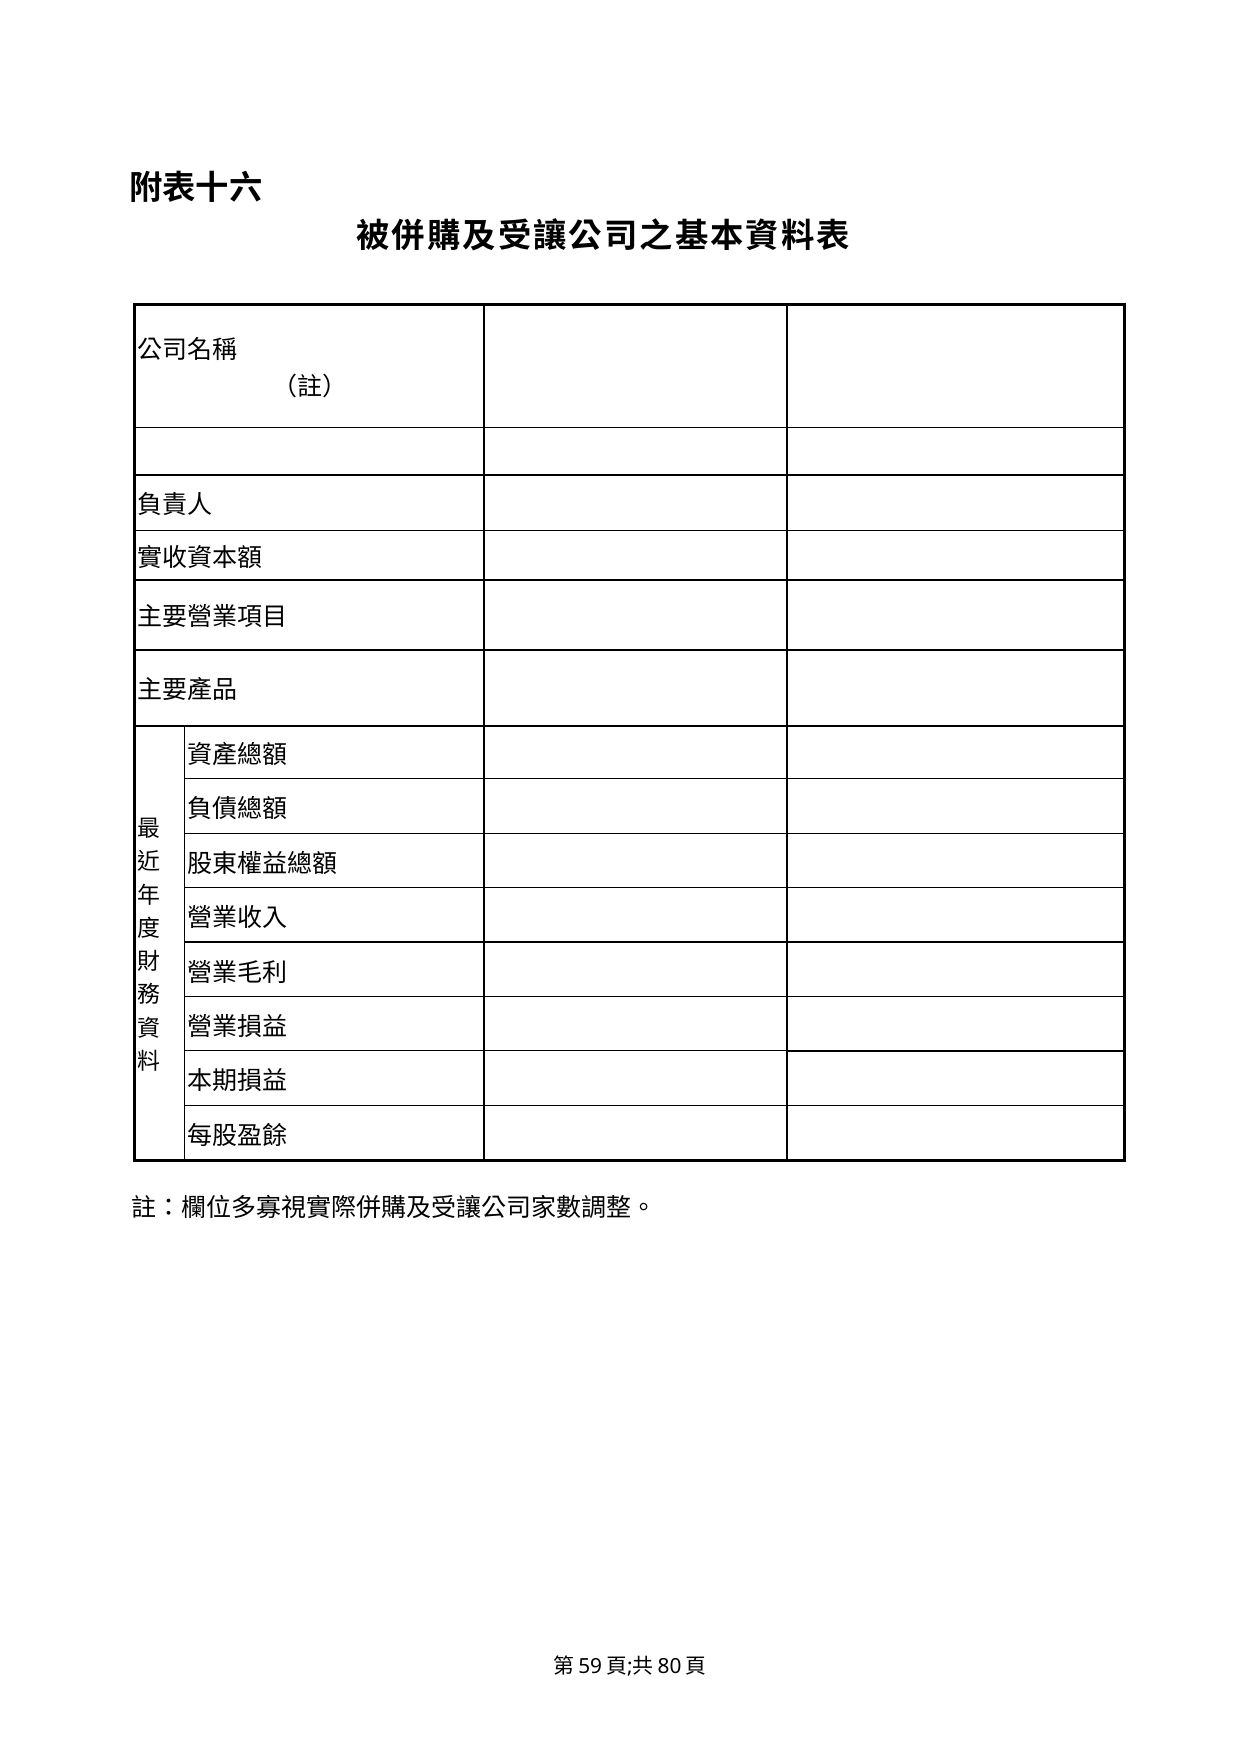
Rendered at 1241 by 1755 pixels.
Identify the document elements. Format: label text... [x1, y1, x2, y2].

table_cell [485, 476, 786, 530]
table_cell [485, 581, 786, 649]
text 註：欄位多寡視實際併購及受讓公司家數調整。 [131, 1187, 1128, 1224]
table_cell 主要產品 [136, 651, 483, 725]
table_cell 每股盈餘 [185, 1106, 483, 1159]
table_cell 實收資本額 [136, 531, 483, 579]
table_cell [485, 1106, 786, 1159]
table_header [788, 306, 1123, 427]
table_cell [788, 888, 1123, 941]
table_cell 營業收入 [185, 888, 483, 941]
table_cell [788, 727, 1123, 778]
table_cell [485, 727, 786, 778]
table_cell [136, 428, 483, 474]
table_cell [485, 531, 786, 579]
table_cell [485, 997, 786, 1050]
table_cell [788, 1052, 1123, 1104]
table_cell 負責人 [136, 476, 483, 530]
table_cell [788, 834, 1123, 887]
text 附表十六 [129, 161, 1128, 209]
table_cell 營業毛利 [185, 943, 483, 996]
table_cell [485, 1051, 786, 1104]
table_cell [788, 1106, 1123, 1159]
table_cell [485, 428, 786, 474]
table_header 公司名稱 （註） [136, 306, 483, 427]
table_cell 負債總額 [185, 779, 483, 833]
table_cell [485, 888, 786, 941]
table_header [485, 306, 786, 427]
table_cell [485, 943, 786, 996]
table_cell 主要營業項目 [136, 581, 483, 649]
table_cell [788, 779, 1123, 833]
table_cell 本期損益 [185, 1051, 483, 1104]
table_cell [485, 779, 786, 833]
table_cell [485, 651, 786, 725]
table_cell [788, 943, 1123, 996]
table_cell [788, 651, 1123, 725]
table_cell [788, 997, 1123, 1050]
table_cell 股東權益總額 [185, 834, 483, 887]
table_cell [788, 428, 1123, 474]
table_cell [788, 476, 1123, 530]
text 被併購及受讓公司之基本資料表 [319, 209, 1128, 257]
table_cell [788, 531, 1123, 579]
table_cell 最近年度財務資料 [136, 727, 184, 1159]
table_cell [485, 834, 786, 887]
table_cell 營業損益 [185, 997, 483, 1050]
table_cell [788, 581, 1123, 649]
table_cell 資產總額 [185, 727, 483, 778]
